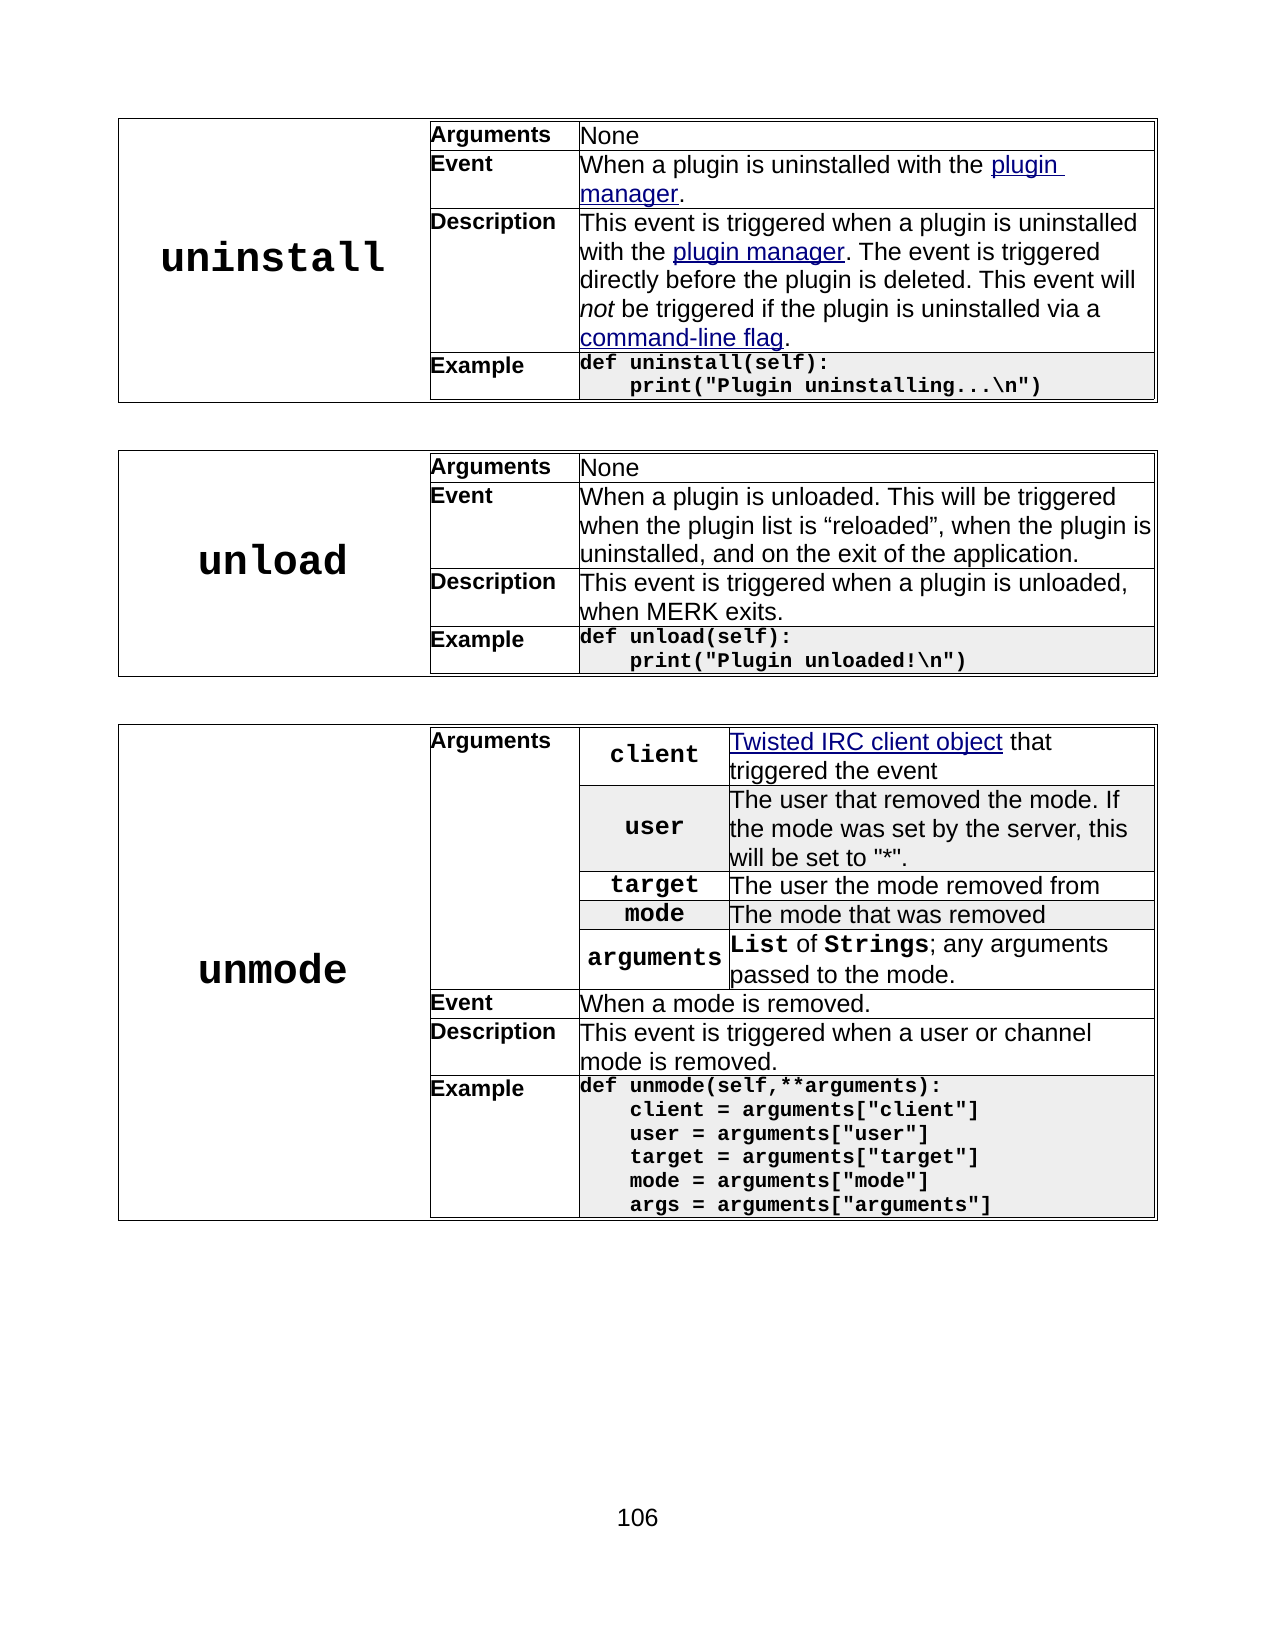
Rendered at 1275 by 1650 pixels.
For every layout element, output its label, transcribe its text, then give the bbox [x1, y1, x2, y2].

table_header Twisted IRC client object that triggered the event [730, 728, 1154, 785]
table_header Arguments [431, 728, 579, 989]
table_cell When a plugin is uninstalled with the plugin manager. [580, 151, 1154, 208]
table_cell Event [431, 483, 579, 568]
table_cell This event is triggered when a user or channel mode is removed. [580, 1019, 1154, 1075]
table_cell user [580, 786, 729, 871]
table_cell When a plugin is unloaded. This will be triggered when the plugin list is “reloaded”, when the plugin is uninstalled, and on the exit of the application. [580, 483, 1154, 568]
table_cell Example [431, 353, 579, 399]
table_cell def uninstall(self): print("Plugin uninstalling...\n") [580, 353, 1154, 399]
table_header client [580, 728, 729, 785]
table_cell arguments [580, 930, 729, 989]
table_cell Event [431, 151, 579, 208]
table_cell Event [431, 990, 579, 1018]
table_cell This event is triggered when a plugin is uninstalled with the plugin manager. The event is triggered directly before the plugin is deleted. This event will not be triggered if the plugin is uninstalled via a command-line flag. [580, 209, 1154, 352]
table_header unmode [119, 725, 427, 1220]
table_cell Description [431, 1019, 579, 1075]
table_cell Description [431, 569, 579, 626]
table_cell The user the mode removed from [730, 872, 1154, 900]
table_cell Example [431, 627, 579, 673]
table_header unload [119, 451, 427, 676]
table_cell When a mode is removed. [580, 990, 1154, 1018]
table_cell List of Strings; any arguments passed to the mode. [730, 930, 1154, 989]
table_cell Example [431, 1076, 579, 1217]
table_header [427, 725, 1157, 1220]
table_header Arguments [431, 454, 579, 482]
table_header uninstall [119, 119, 427, 402]
table_cell This event is triggered when a plugin is unloaded, when MERK exits. [580, 569, 1154, 626]
table_header None [580, 454, 1154, 482]
table_cell def unmode(self,**arguments): client = arguments["client"] user = arguments["user"] target = arguments["target"] mode = arguments["mode"] args = arguments["arguments"] [580, 1076, 1154, 1217]
table_header [427, 451, 1157, 676]
table_cell def unload(self): print("Plugin unloaded!\n") [580, 627, 1154, 673]
table_cell The mode that was removed [730, 901, 1154, 929]
table_cell target [580, 872, 729, 900]
table_header [427, 119, 1157, 402]
table_cell Description [431, 209, 579, 352]
table_cell The user that removed the mode. If the mode was set by the server, this will be set to "*". [730, 786, 1154, 871]
table_header Arguments [431, 122, 579, 150]
table_header None [580, 122, 1154, 150]
table_cell mode [580, 901, 729, 929]
